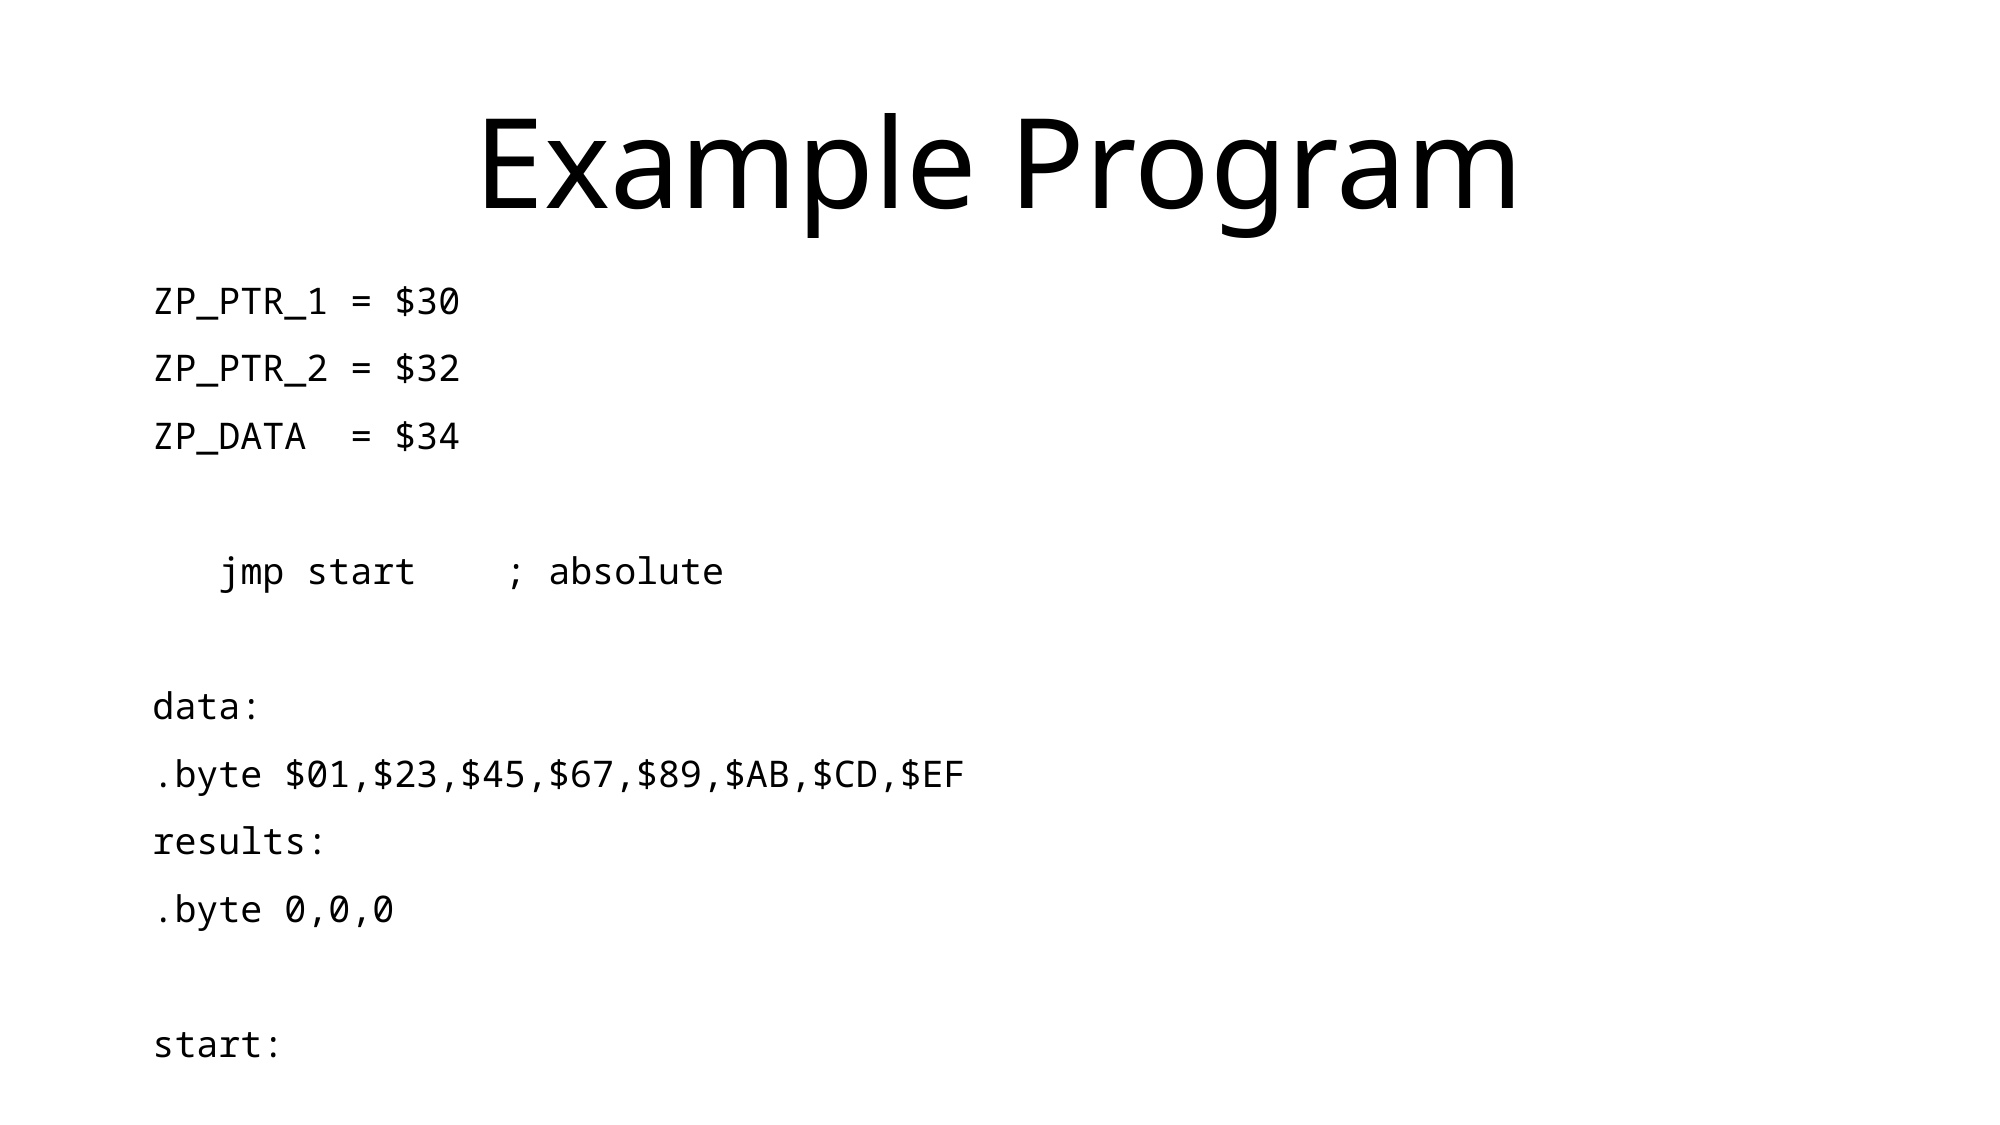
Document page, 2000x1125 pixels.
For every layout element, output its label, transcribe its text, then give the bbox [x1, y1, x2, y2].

list ZP_PTR_1 = $30 ZP_PTR_2 = $32 ZP_DATA = $34 jmp start ; absolute data: .byte $01,$23,$45,$67,$89,$AB,$CD,$EF results: .byte 0,0,0 start: [137, 278, 1862, 1081]
title Example Program [137, 59, 1862, 278]
